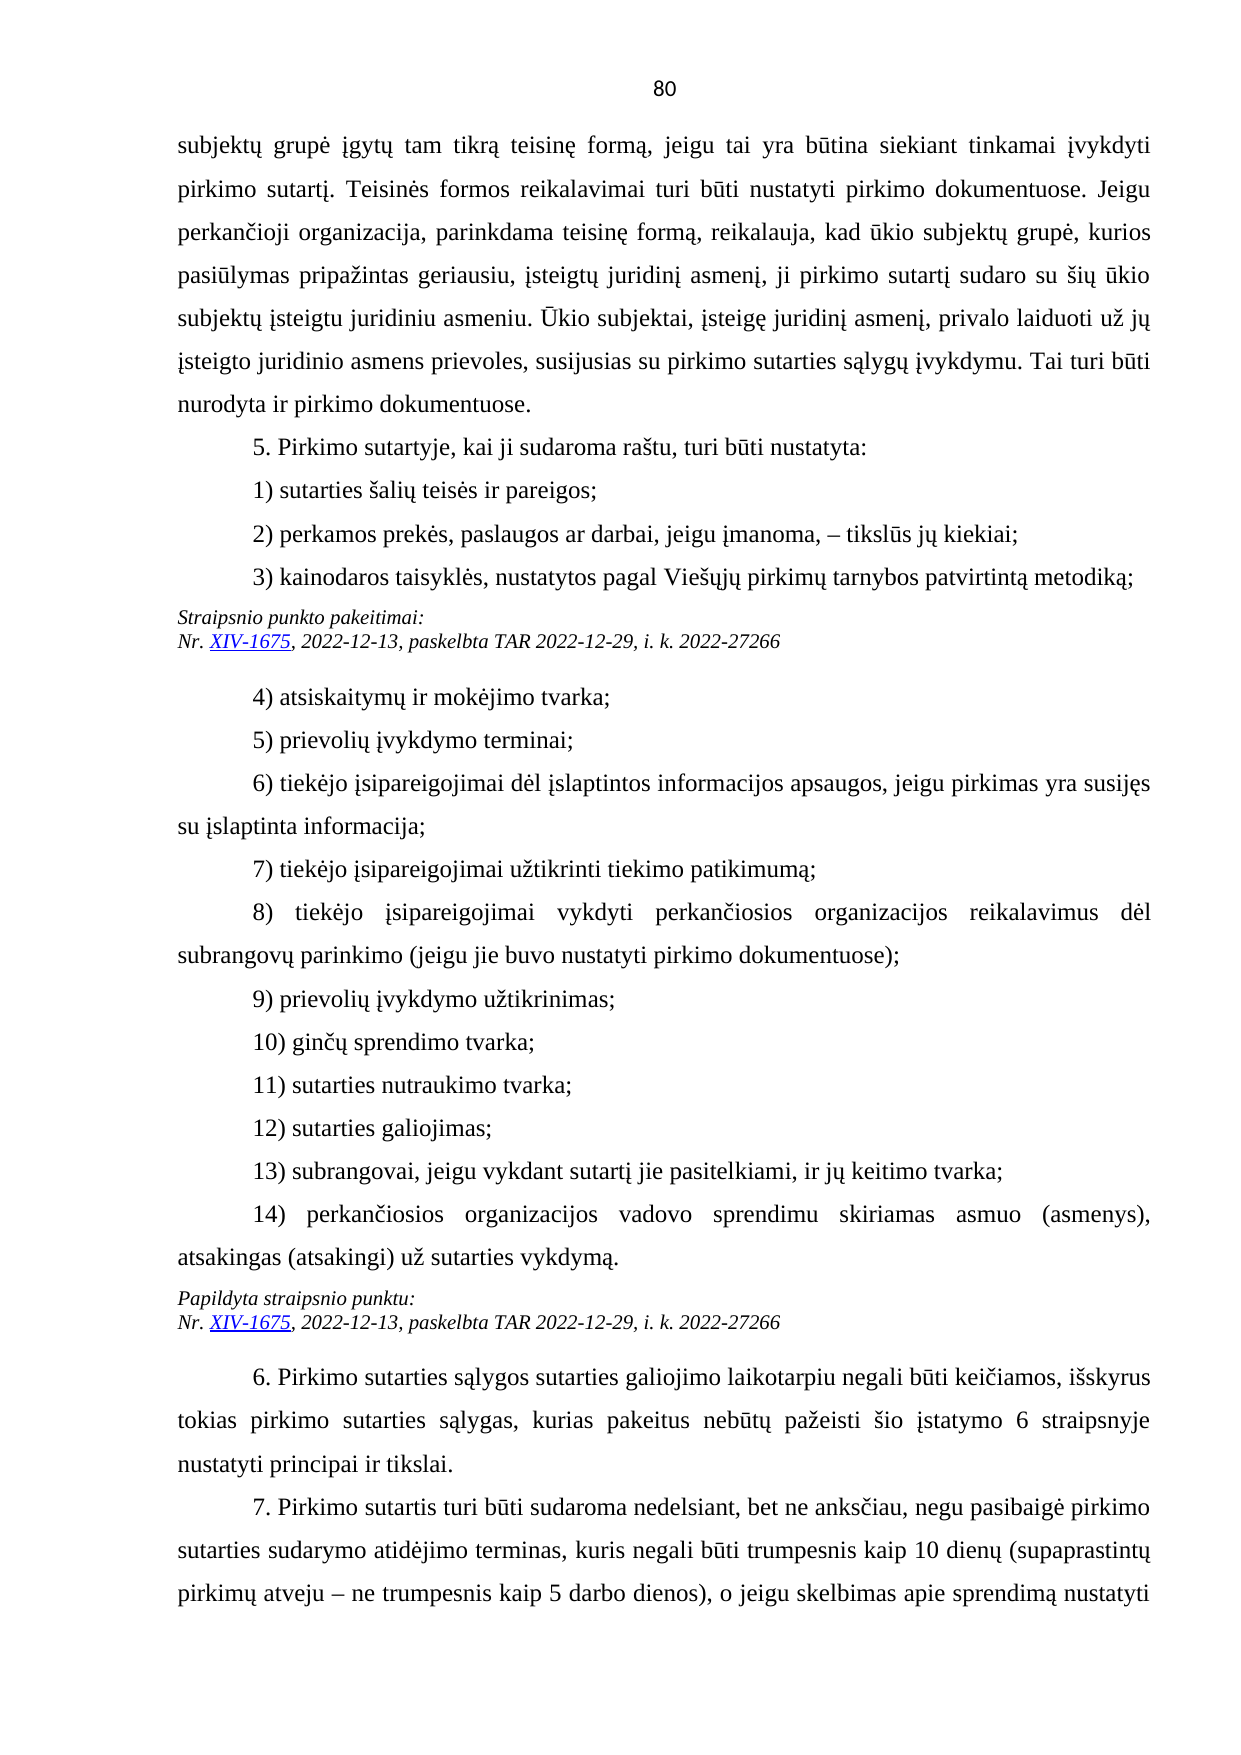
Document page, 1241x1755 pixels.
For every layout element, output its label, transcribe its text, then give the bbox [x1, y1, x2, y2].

text 2) perkamos prekės, paslaugos ar darbai, jeigu įmanoma, – tikslūs jų kiekiai; [177, 519, 1152, 547]
text Nr. XIV-1675, 2022-12-13, paskelbta TAR 2022-12-29, i. k. 2022-27266 [177, 629, 1152, 653]
text 5. Pirkimo sutartyje, kai ji sudaroma raštu, turi būti nustatyta: [177, 432, 1152, 461]
text 1) sutarties šalių teisės ir pareigos; [177, 476, 1152, 504]
text 10) ginčų sprendimo tvarka; [177, 1027, 1152, 1056]
text 6) tiekėjo įsipareigojimai dėl įslaptintos informacijos apsaugos, jeigu pirkimas yra susijęs su įslaptinta informacija; [177, 768, 1152, 840]
text Nr. XIV-1675, 2022-12-13, paskelbta TAR 2022-12-29, i. k. 2022-27266 [177, 1310, 1152, 1334]
text 5) prievolių įvykdymo terminai; [177, 725, 1152, 754]
text 12) sutarties galiojimas; [177, 1113, 1152, 1142]
text 6. Pirkimo sutarties sąlygos sutarties galiojimo laikotarpiu negali būti keičiamos, išskyrus tokias pirkimo sutarties sąlygas, kurias pakeitus nebūtų pažeisti šio įstatymo 6 straipsnyje nustatyti principai ir tikslai. [177, 1362, 1152, 1477]
text 4) atsiskaitymų ir mokėjimo tvarka; [177, 682, 1152, 711]
text 3) kainodaros taisyklės, nustatytos pagal Viešųjų pirkimų tarnybos patvirtintą metodiką; [177, 562, 1152, 591]
text subjektų grupė įgytų tam tikrą teisinę formą, jeigu tai yra būtina siekiant tinkamai įvykdyti pirkimo sutartį. Teisinės formos reikalavimai turi būti nustatyti pirkimo dokumentuose. Jeigu perkančioji organizacija, parinkdama teisinę formą, reikalauja, kad ūkio subjektų grupė, kurios pasiūlymas pripažintas geriausiu, įsteigtų juridinį asmenį, ji pirkimo sutartį sudaro su šių ūkio subjektų įsteigtu juridiniu asmeniu. Ūkio subjektai, įsteigę juridinį asmenį, privalo laiduoti už jų įsteigto juridinio asmens prievoles, susijusias su pirkimo sutarties sąlygų įvykdymu. Tai turi būti nurodyta ir pirkimo dokumentuose. [177, 131, 1152, 418]
text 14) perkančiosios organizacijos vadovo sprendimu skiriamas asmuo (asmenys), atsakingas (atsakingi) už sutarties vykdymą. [177, 1199, 1152, 1271]
text Papildyta straipsnio punktu: [177, 1286, 1152, 1310]
text 7. Pirkimo sutartis turi būti sudaroma nedelsiant, bet ne anksčiau, negu pasibaigė pirkimo sutarties sudarymo atidėjimo terminas, kuris negali būti trumpesnis kaip 10 dienų (supaprastintų pirkimų atveju – ne trumpesnis kaip 5 darbo dienos), o jeigu skelbimas apie sprendimą nustatyti [177, 1492, 1152, 1607]
text 8) tiekėjo įsipareigojimai vykdyti perkančiosios organizacijos reikalavimus dėl subrangovų parinkimo (jeigu jie buvo nustatyti pirkimo dokumentuose); [177, 897, 1152, 969]
text 9) prievolių įvykdymo užtikrinimas; [177, 984, 1152, 1012]
text 11) sutarties nutraukimo tvarka; [177, 1070, 1152, 1099]
text 7) tiekėjo įsipareigojimai užtikrinti tiekimo patikimumą; [177, 854, 1152, 883]
text 13) subrangovai, jeigu vykdant sutartį jie pasitelkiami, ir jų keitimo tvarka; [177, 1156, 1152, 1185]
text Straipsnio punkto pakeitimai: [177, 605, 1152, 629]
